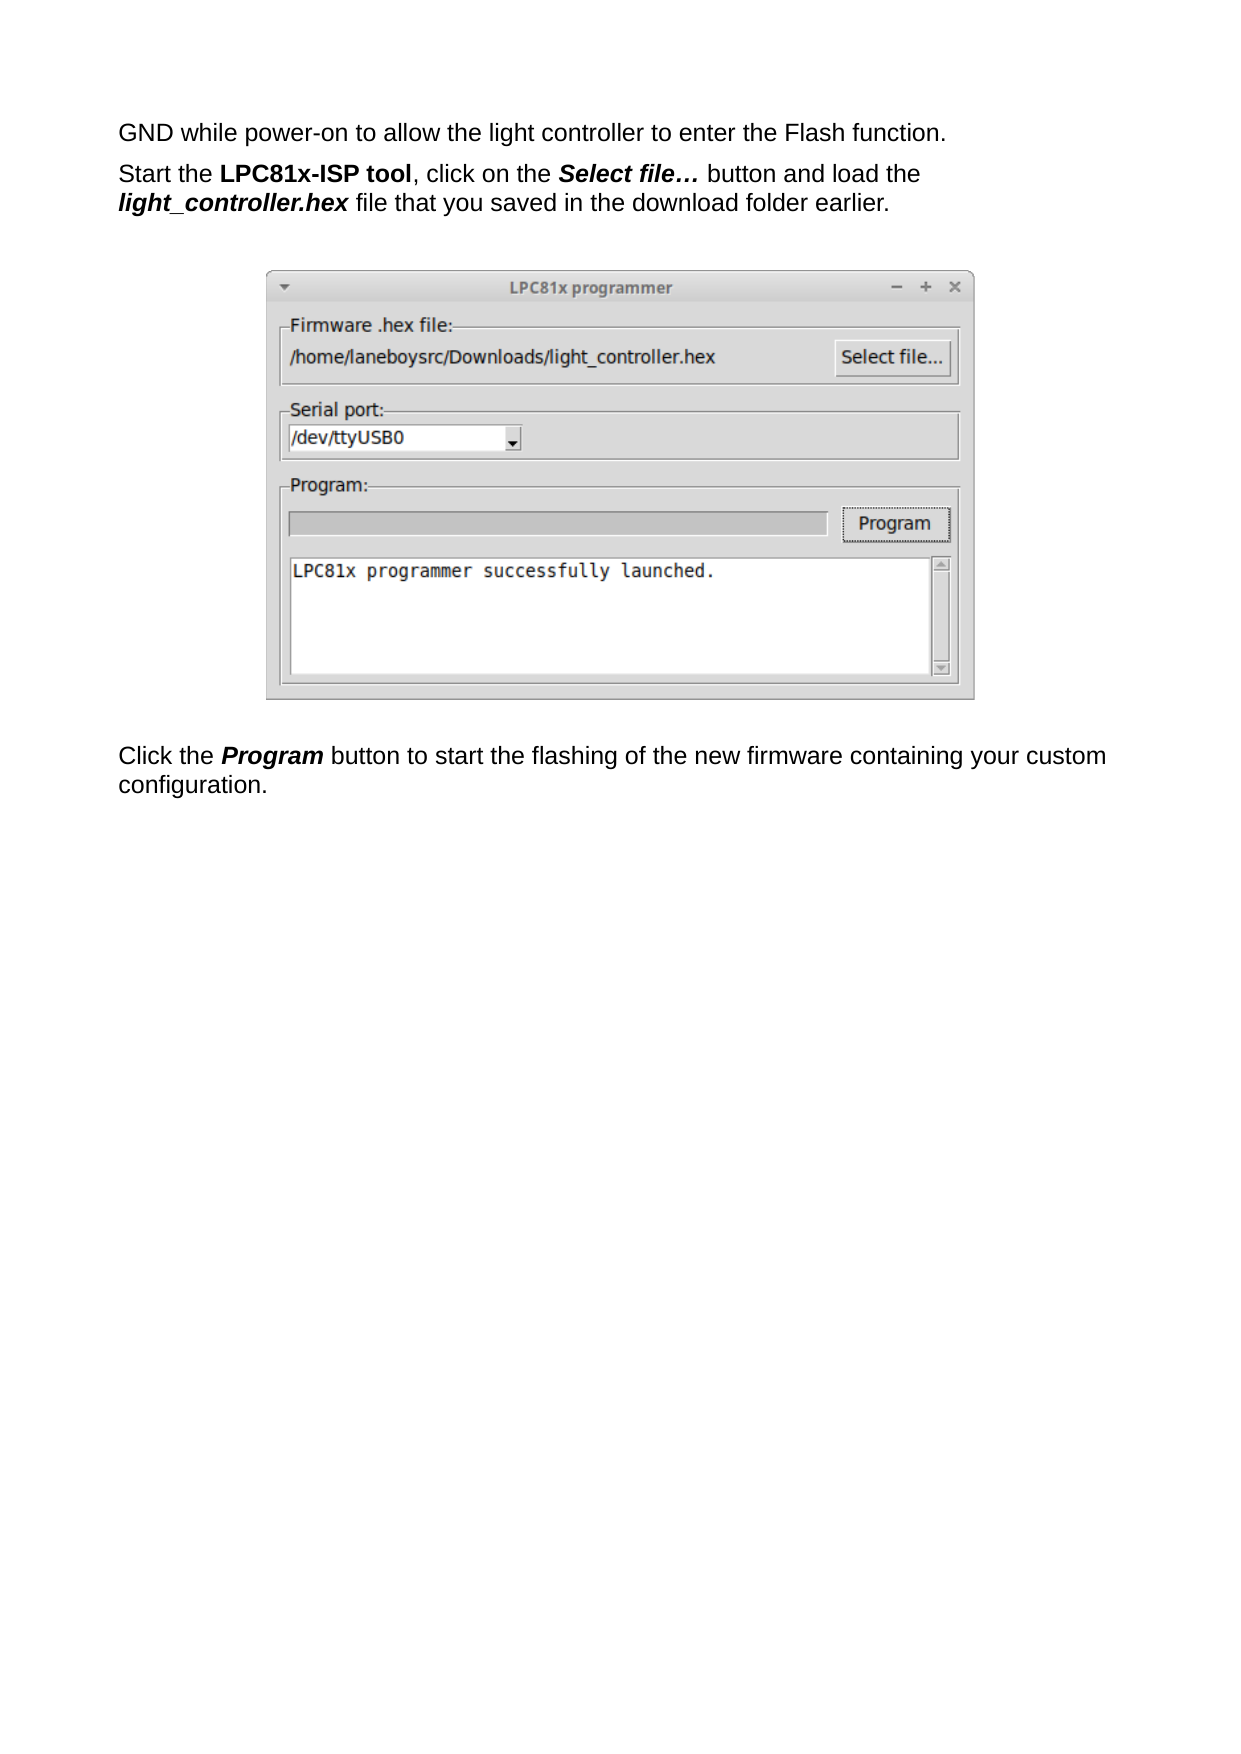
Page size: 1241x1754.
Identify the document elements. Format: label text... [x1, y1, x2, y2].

text GND while power-on to allow the light controller to enter the Flash function. [118, 118, 1122, 147]
text Click the Program button to start the flashing of the new firmware containing your custom configuration. [118, 741, 1122, 799]
text Start the LPC81x-ISP tool, click on the Select file… button and load the light_controller.hex file that you saved in the download folder earlier. [118, 159, 1122, 217]
picture [266, 270, 975, 700]
